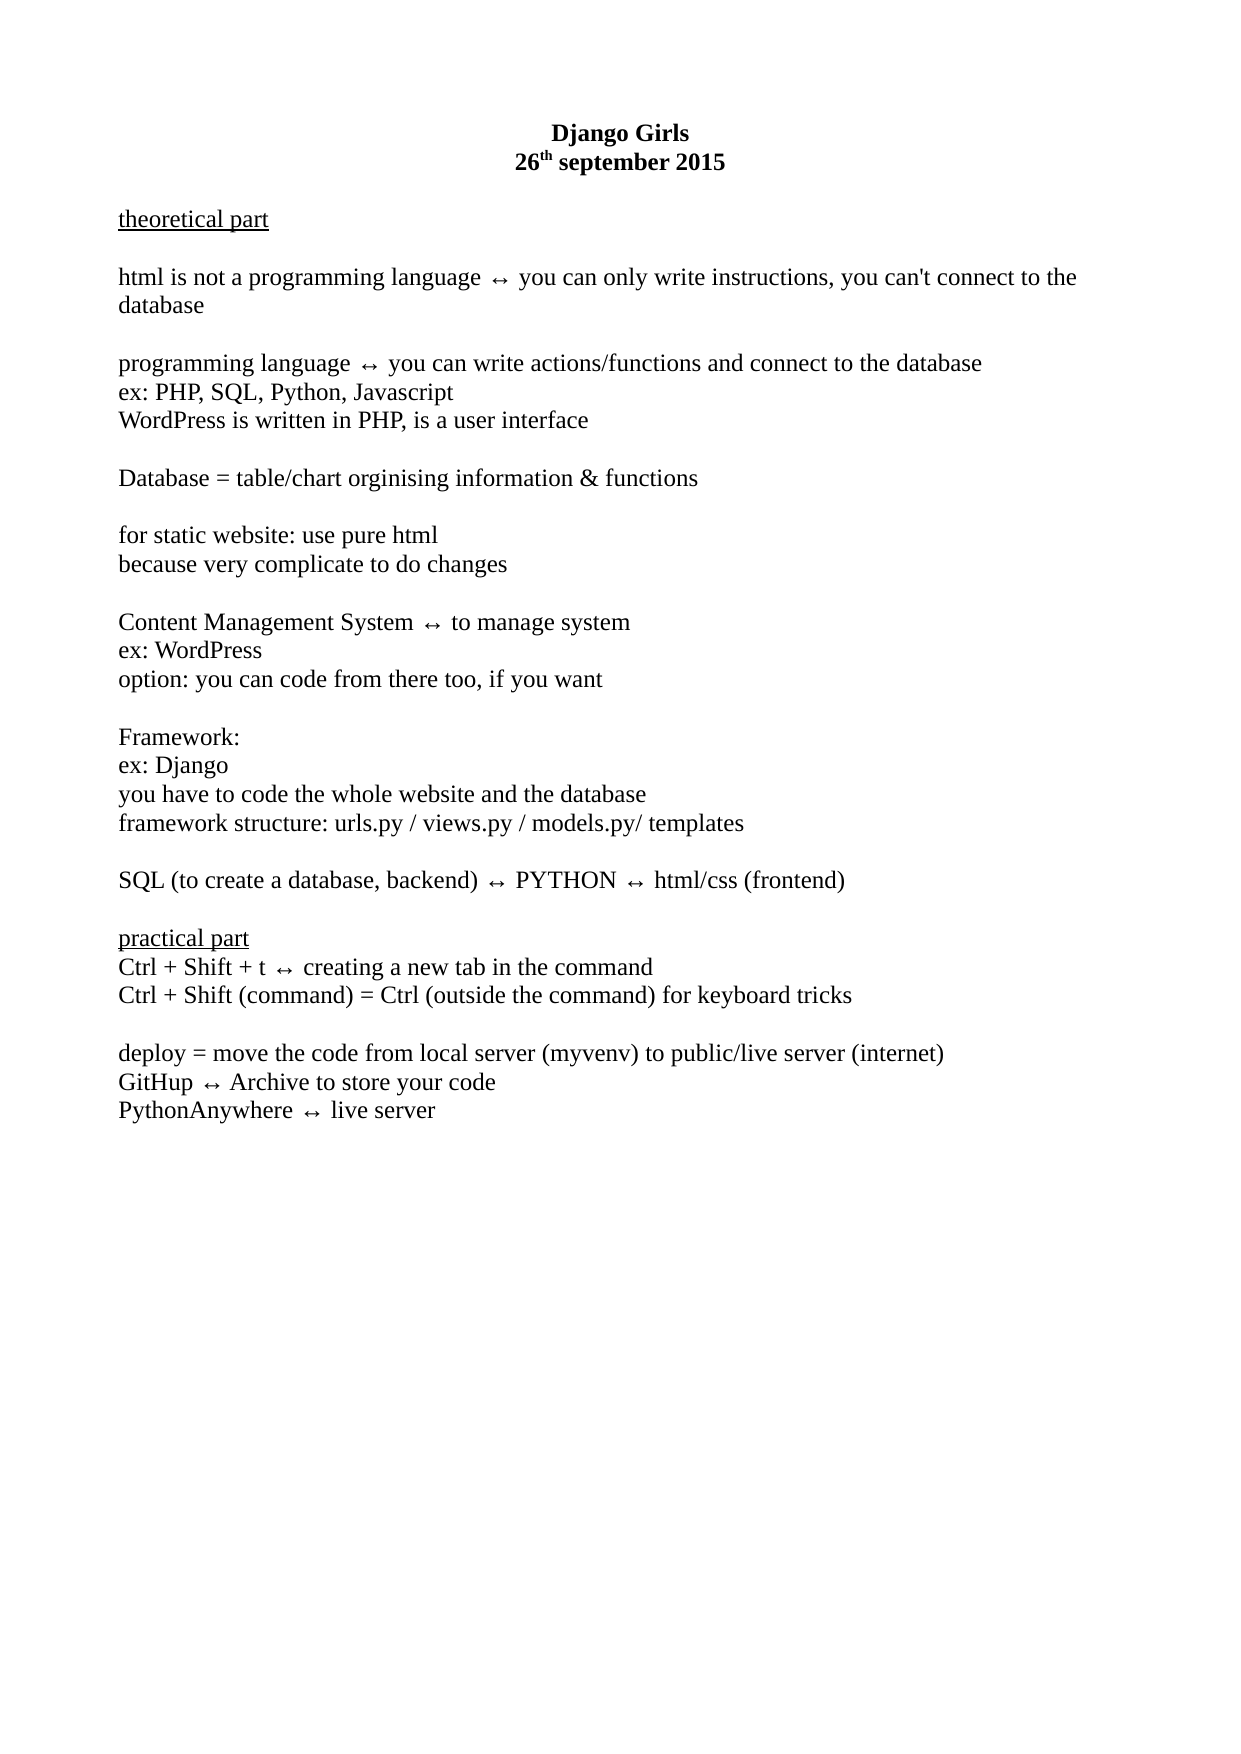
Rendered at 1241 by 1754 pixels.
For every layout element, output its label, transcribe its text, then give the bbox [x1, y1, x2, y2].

text SQL (to create a database, backend) ↔ PYTHON ↔ html/css (frontend) [118, 866, 1122, 894]
text you have to code the whole website and the database [118, 779, 1122, 808]
text Django Girls [118, 118, 1122, 147]
text Ctrl + Shift + t ↔ creating a new tab in the command [118, 952, 1122, 981]
text because very complicate to do changes [118, 549, 1122, 578]
text GitHup ↔ Archive to store your code [118, 1067, 1122, 1096]
text Content Management System ↔ to manage system [118, 607, 1122, 636]
text ex: WordPress [118, 636, 1122, 664]
text practical part [118, 923, 1122, 952]
text WordPress is written in PHP, is a user interface [118, 406, 1122, 434]
text for static website: use pure html [118, 521, 1122, 549]
text Framework: [118, 722, 1122, 751]
text 26th september 2015 [118, 147, 1122, 176]
text html is not a programming language ↔ you can only write instructions, you can't connect to the database [118, 262, 1122, 319]
text theoretical part [118, 204, 1122, 233]
text ex: Django [118, 751, 1122, 779]
text framework structure: urls.py / views.py / models.py/ templates [118, 808, 1122, 837]
text Ctrl + Shift (command) = Ctrl (outside the command) for keyboard tricks [118, 981, 1122, 1009]
text option: you can code from there too, if you want [118, 664, 1122, 693]
text programming language ↔ you can write actions/functions and connect to the database [118, 348, 1122, 377]
text Database = table/chart orginising information & functions [118, 463, 1122, 492]
text ex: PHP, SQL, Python, Javascript [118, 377, 1122, 406]
text PythonAnywhere ↔ live server [118, 1096, 1122, 1124]
text deploy = move the code from local server (myvenv) to public/live server (internet) [118, 1038, 1122, 1067]
